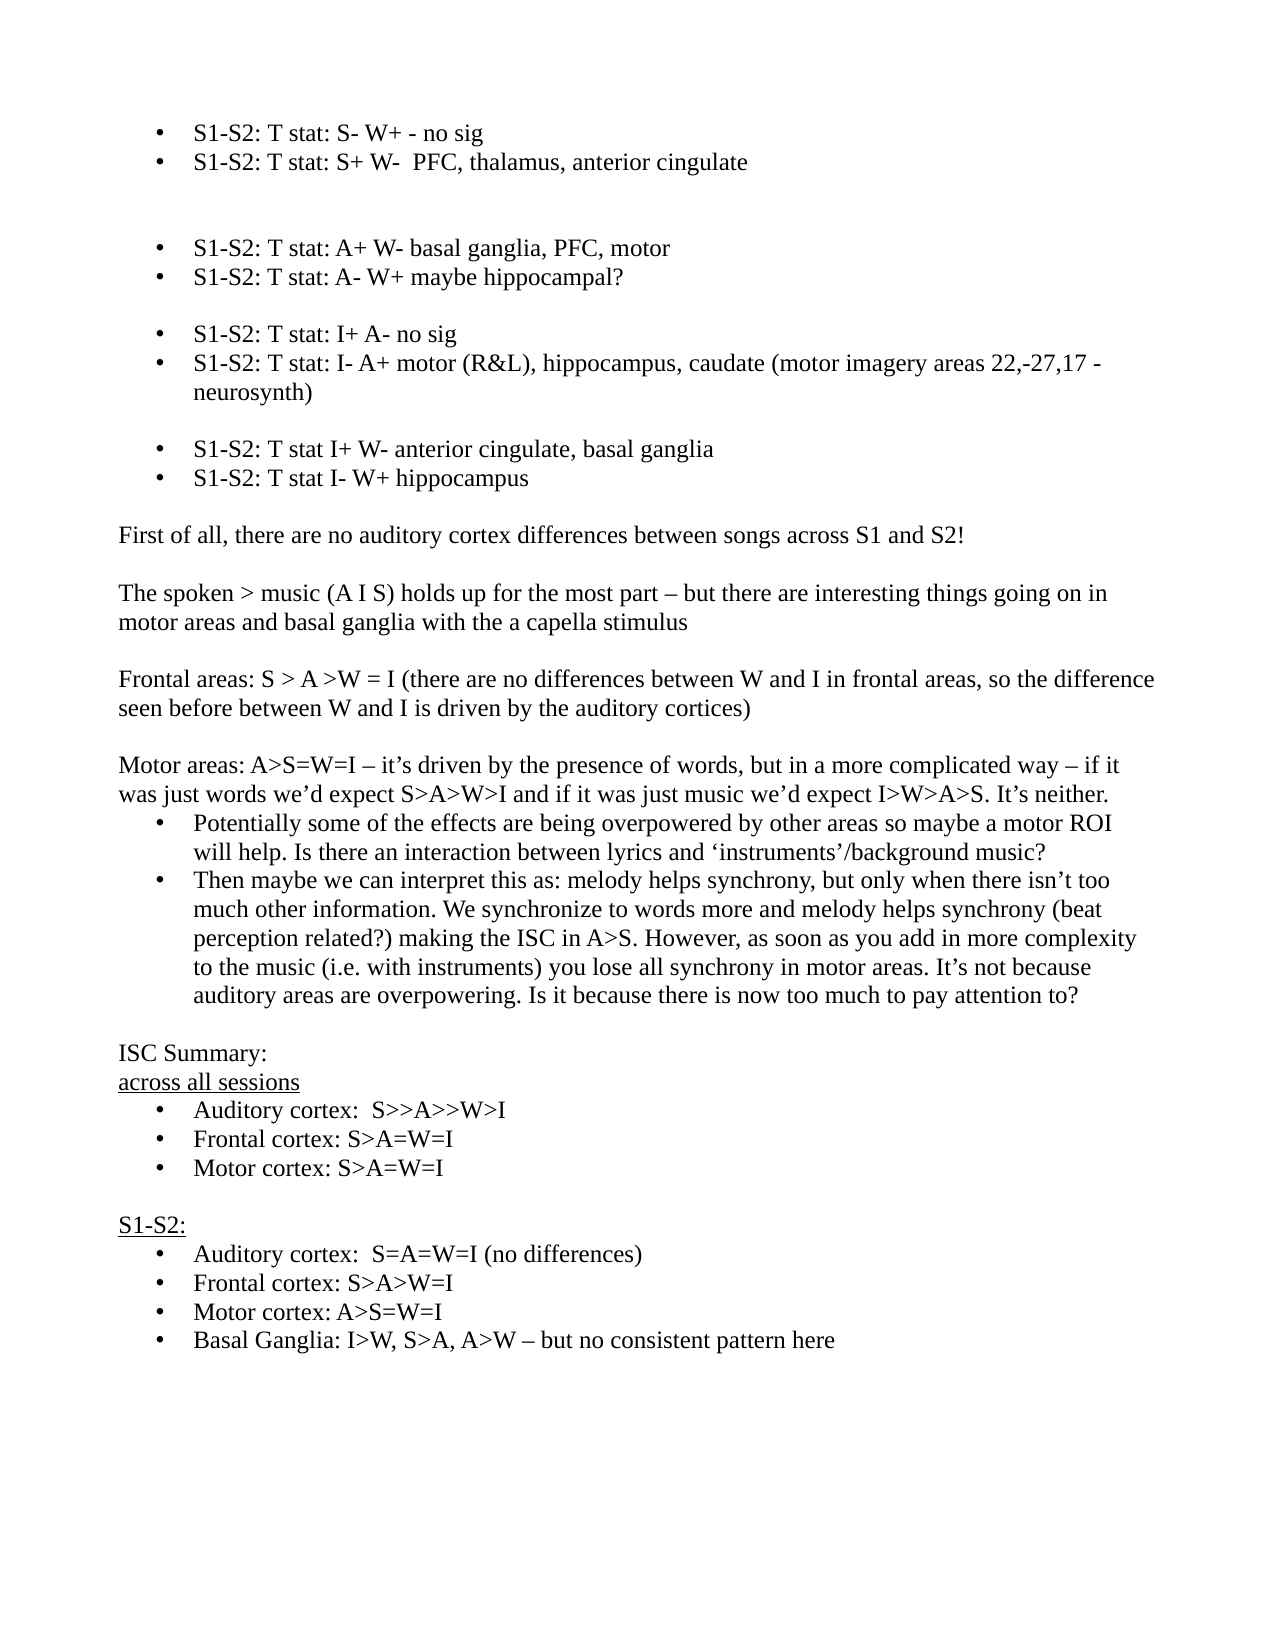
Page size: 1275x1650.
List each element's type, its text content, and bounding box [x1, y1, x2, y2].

list S1-S2: T stat: I- A+ motor (R&L), hippocampus, caudate (motor imagery areas 22,-27,17 - neurosynth) [156, 348, 1157, 406]
text ISC Summary: across all sessions [118, 1038, 1157, 1096]
list Motor cortex: S>A=W=I [156, 1153, 1157, 1182]
list Then maybe we can interpret this as: melody helps synchrony, but only when there isn’t too much other information. We synchronize to words more and melody helps synchrony (beat perception related?) making the ISC in A>S. However, as soon as you add in more complexity to the music (i.e. with instruments) you lose all synchrony in motor areas. It’s not because auditory areas are overpowering. Is it because there is now too much to pay attention to? [156, 866, 1157, 1009]
list S1-S2: T stat I- W+ hippocampus [156, 463, 1157, 492]
list Motor cortex: A>S=W=I [156, 1297, 1157, 1326]
text Motor areas: A>S=W=I – it’s driven by the presence of words, but in a more complicated way – if it was just words we’d expect S>A>W>I and if it was just music we’d expect I>W>A>S. It’s neither. [118, 751, 1157, 808]
list Frontal cortex: S>A=W=I [156, 1124, 1157, 1153]
list S1-S2: T stat: A+ W- basal ganglia, PFC, motor [156, 233, 1157, 262]
list S1-S2: T stat: S- W+ - no sig [156, 118, 1157, 147]
list S1-S2: T stat: I+ A- no sig [156, 319, 1157, 348]
list S1-S2: T stat I+ W- anterior cingulate, basal ganglia [156, 434, 1157, 463]
list Frontal cortex: S>A>W=I [156, 1268, 1157, 1297]
list Auditory cortex: S>>A>>W>I [156, 1096, 1157, 1124]
list Potentially some of the effects are being overpowered by other areas so maybe a motor ROI will help. Is there an interaction between lyrics and ‘instruments’/background music? [156, 808, 1157, 866]
list S1-S2: T stat: A- W+ maybe hippocampal? [156, 262, 1157, 291]
text First of all, there are no auditory cortex differences between songs across S1 and S2! [118, 521, 1157, 549]
text The spoken > music (A I S) holds up for the most part – but there are interesting things going on in motor areas and basal ganglia with the a capella stimulus [118, 578, 1157, 636]
text Frontal areas: S > A >W = I (there are no differences between W and I in frontal areas, so the difference seen before between W and I is driven by the auditory cortices) [118, 664, 1157, 722]
list Auditory cortex: S=A=W=I (no differences) [156, 1239, 1157, 1268]
list S1-S2: T stat: S+ W- PFC, thalamus, anterior cingulate [156, 147, 1157, 176]
list Basal Ganglia: I>W, S>A, A>W – but no consistent pattern here [156, 1326, 1157, 1354]
text S1-S2: [118, 1211, 1157, 1239]
